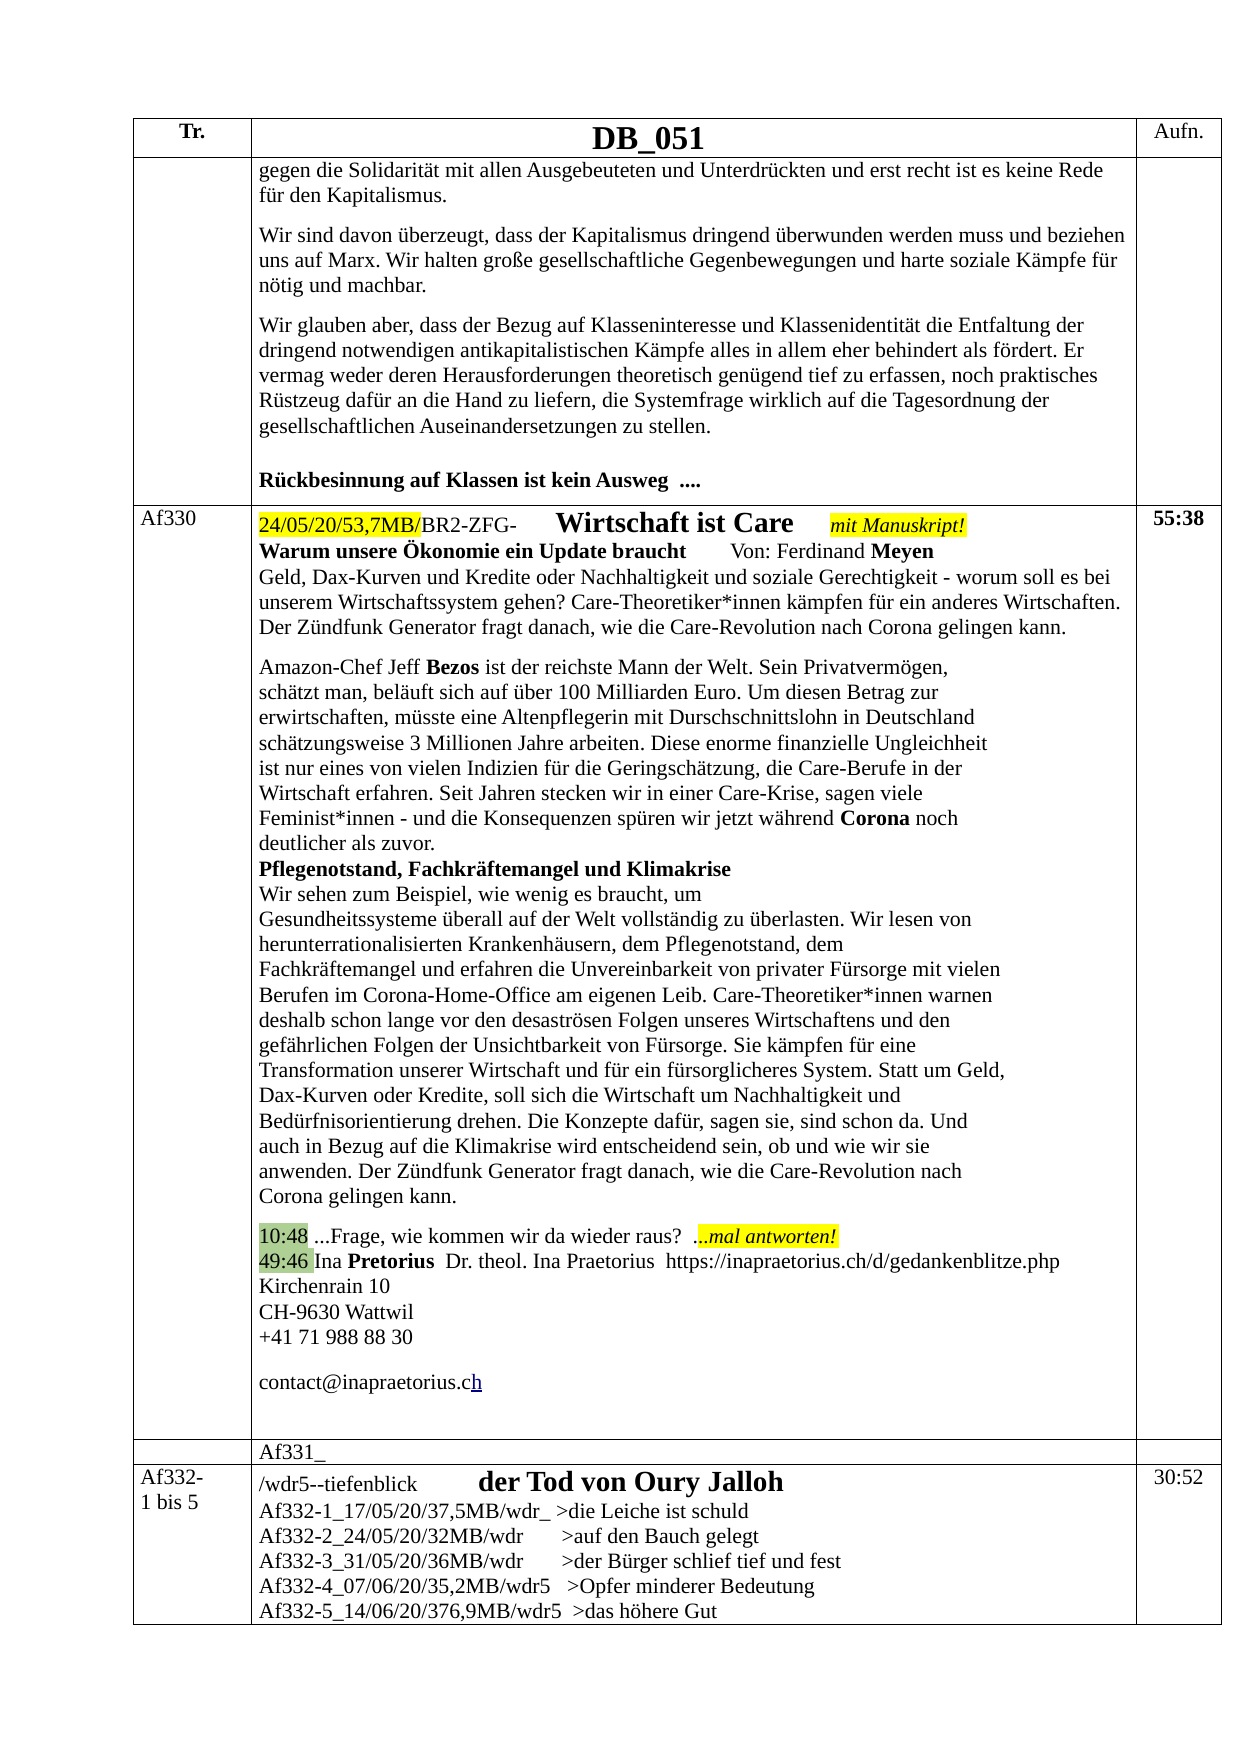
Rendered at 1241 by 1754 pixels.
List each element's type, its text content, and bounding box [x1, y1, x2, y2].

table_cell [1137, 1440, 1221, 1464]
table_cell 24/05/20/53,7MB/BR2-ZFG- Wirtschaft ist Care mit Manuskript! Warum unsere Ökonomie ein Update braucht Von: Ferdinand Meyen Geld, Dax-Kurven und Kredite oder Nachhaltigkeit und soziale Gerechtigkeit - worum soll es bei unserem Wirtschaftssystem gehen? Care-Theoretiker*innen kämpfen für ein anderes Wirtschaften. Der Zündfunk Generator fragt danach, wie die Care-Revolution nach Corona gelingen kann. Amazon-Chef Jeff Bezos ist der reichste Mann der Welt. Sein Privatvermögen, schätzt man, beläuft sich auf über 100 Milliarden Euro. Um diesen Betrag zur erwirtschaften, müsste eine Altenpflegerin mit Durschschnittslohn in Deutschland schätzungsweise 3 Millionen Jahre arbeiten. Diese enorme finanzielle Ungleichheit ist nur eines von vielen Indizien für die Geringschätzung, die Care-Berufe in der Wirtschaft erfahren. Seit Jahren stecken wir in einer Care-Krise, sagen viele Feminist*innen - und die Konsequenzen spüren wir jetzt während Corona noch deutlicher als zuvor. Pflegenotstand, Fachkräftemangel und Klimakrise Wir sehen zum Beispiel, wie wenig es braucht, um Gesundheitssysteme überall auf der Welt vollständig zu überlasten. Wir lesen von herunterrationalisierten Krankenhäusern, dem Pflegenotstand, dem Fachkräftemangel und erfahren die Unvereinbarkeit von privater Fürsorge mit vielen Berufen im Corona-Home-Office am eigenen Leib. Care-Theoretiker*innen warnen deshalb schon lange vor den desaströsen Folgen unseres Wirtschaftens und den gefährlichen Folgen der Unsichtbarkeit von Fürsorge. Sie kämpfen für eine Transformation unserer Wirtschaft und für ein fürsorglicheres System. Statt um Geld, Dax-Kurven oder Kredite, soll sich die Wirtschaft um Nachhaltigkeit und Bedürfnisorientierung drehen. Die Konzepte dafür, sagen sie, sind schon da. Und auch in Bezug auf die Klimakrise wird entscheidend sein, ob und wie wir sie anwenden. Der Zündfunk Generator fragt danach, wie die Care-Revolution nach Corona gelingen kann. 10:48 ...Frage, wie kommen wir da wieder raus? ...mal antworten! 49:46 Ina Pretorius Dr. theol. Ina Praetorius https://inapraetorius.ch/d/gedankenblitze.php Kirchenrain 10 CH-9630 Wattwil +41 71 988 88 30 contact@inapraetorius.ch [252, 506, 1136, 1439]
table_cell [134, 158, 251, 505]
table_cell gegen die Solidarität mit allen Ausgebeuteten und Unterdrückten und erst recht ist es keine Rede für den Kapitalismus. Wir sind davon überzeugt, dass der Kapitalismus dringend überwunden werden muss und beziehen uns auf Marx. Wir halten große gesellschaftliche Gegenbewegungen und harte soziale Kämpfe für nötig und machbar. Wir glauben aber, dass der Bezug auf Klasseninteresse und Klassenidentität die Entfaltung der dringend notwendigen antikapitalistischen Kämpfe alles in allem eher behindert als fördert. Er vermag weder deren Herausforderungen theoretisch genügend tief zu erfassen, noch praktisches Rüstzeug dafür an die Hand zu liefern, die Systemfrage wirklich auf die Tagesordnung der gesellschaftlichen Auseinandersetzungen zu stellen. Rückbesinnung auf Klassen ist kein Ausweg .... [252, 158, 1136, 505]
table_header ­Tr. [134, 119, 251, 157]
table_cell Af330 [134, 506, 251, 1439]
table_cell 30:52 [1137, 1465, 1221, 1624]
table_cell 55:38 [1137, 506, 1221, 1439]
table_header DB_051 [252, 119, 1136, 157]
table_cell Af332- 1 bis 5 [134, 1465, 251, 1624]
table_header Aufn. [1137, 119, 1221, 157]
table_cell [134, 1440, 251, 1464]
table_cell Af331_ [252, 1440, 1136, 1464]
table_cell /wdr5--tiefenblick der Tod von Oury Jalloh Af332-1_17/05/20/37,5MB/wdr_ >die Leiche ist schuld Af332-2_24/05/20/32MB/wdr >auf den Bauch gelegt Af332-3_31/05/20/36MB/wdr >der Bürger schlief tief und fest Af332-4_07/06/20/35,2MB/wdr5 >Opfer minderer Bedeutung Af332-5_14/06/20/376,9MB/wdr5 >das höhere Gut [252, 1465, 1136, 1624]
table_cell [1137, 158, 1221, 505]
